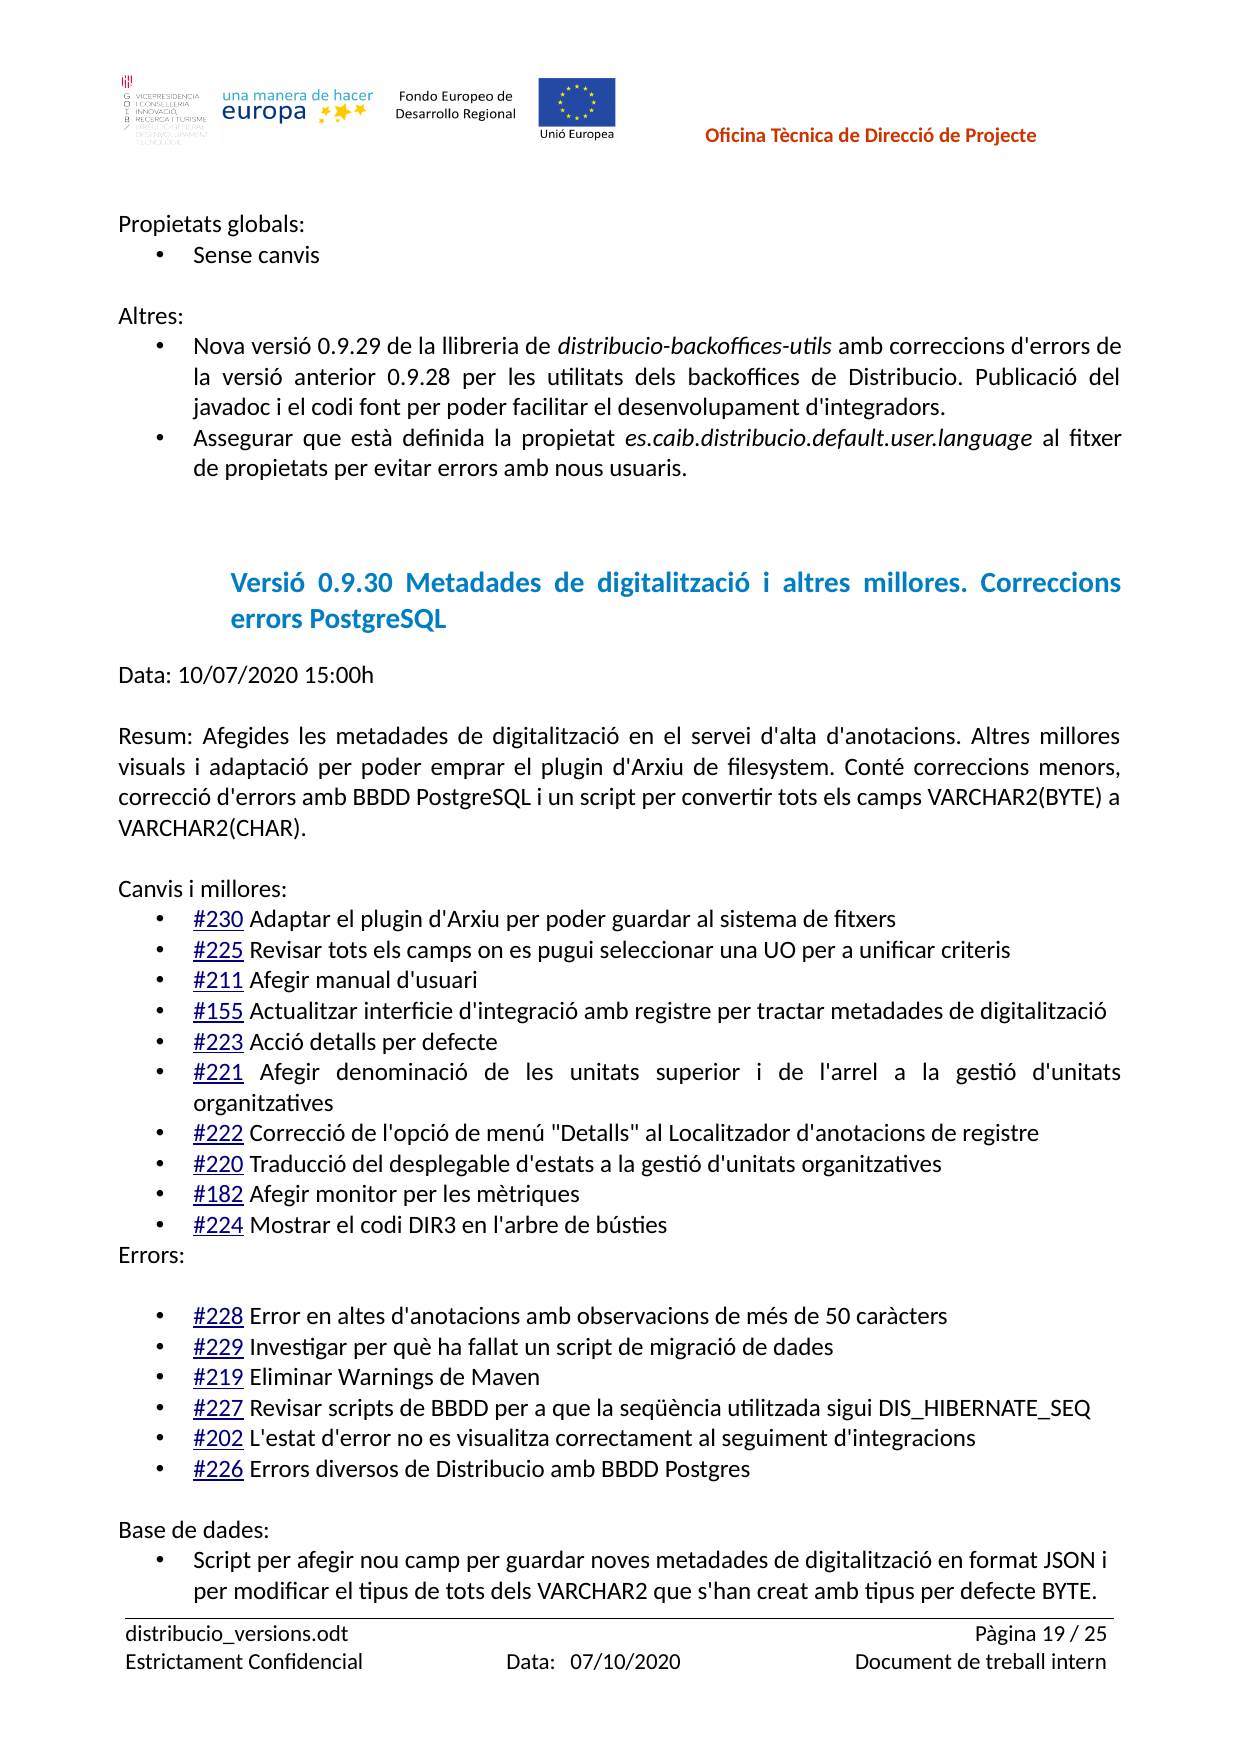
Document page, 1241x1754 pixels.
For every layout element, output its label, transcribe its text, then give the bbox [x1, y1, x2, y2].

list #225 Revisar tots els camps on es pugui seleccionar una UO per a unificar criteris [156, 934, 1122, 965]
text Base de dades: [118, 1514, 1122, 1544]
list #230 Adaptar el plugin d'Arxiu per poder guardar al sistema de fitxers [156, 904, 1122, 934]
list #222 Correcció de l'opció de menú "Detalls" al Localitzador d'anotacions de registre [156, 1117, 1122, 1148]
picture [118, 73, 213, 147]
text Resum: Afegides les metadades de digitalització en el servei d'alta d'anotacions. Altres millores visuals i adaptació per poder emprar el plugin d'Arxiu de filesystem. Conté correccions menors, correcció d'errors amb BBDD PostgreSQL i un script per convertir tots els camps VARCHAR2(BYTE) a VARCHAR2(CHAR). [118, 721, 1122, 843]
list #228 Error en altes d'anotacions amb observacions de més de 50 caràcters [156, 1300, 1122, 1331]
text Canvis i millores: [118, 873, 1122, 904]
list #224 Mostrar el codi DIR3 en l'arbre de bústies [156, 1209, 1122, 1239]
text Data: 10/07/2020 15:00h [118, 659, 1122, 690]
list #227 Revisar scripts de BBDD per a que la seqüència utilitzada sigui DIS_HIBERNATE_SEQ [156, 1392, 1122, 1422]
list #202 L'estat d'error no es visualitza correctament al seguiment d'integracions [156, 1422, 1122, 1453]
list Assegurar que està definida la propietat es.caib.distribucio.default.user.language al fitxer de propietats per evitar errors amb nous usuaris. [156, 422, 1122, 483]
text Propietats globals: [118, 208, 1122, 239]
list Nova versió 0.9.29 de la llibreria de distribucio-backoffices-utils amb correccions d'errors de la versió anterior 0.9.28 per les utilitats dels backoffices de Distribucio. Publicació del javadoc i el codi font per poder facilitar el desenvolupament d'integradors. [156, 330, 1122, 422]
list #220 Traducció del desplegable d'estats a la gestió d'unitats organitzatives [156, 1148, 1122, 1178]
list #229 Investigar per què ha fallat un script de migració de dades [156, 1331, 1122, 1361]
list #219 Eliminar Warnings de Maven [156, 1361, 1122, 1392]
list #182 Afegir monitor per les mètriques [156, 1178, 1122, 1209]
text Errors: [118, 1239, 1122, 1270]
list #226 Errors diversos de Distribucio amb BBDD Postgres [156, 1453, 1122, 1483]
list Sense canvis [156, 239, 1122, 269]
subtitle Versió 0.9.30 Metadades de digitalització i altres millores. Correccions errors PostgreSQL [153, 564, 1122, 636]
list #221 Afegir denominació de les unitats superior i de l'arrel a la gestió d'unitats organitzatives [156, 1056, 1122, 1117]
list #211 Afegir manual d'usuari [156, 965, 1122, 995]
list #223 Acció detalls per defecte [156, 1026, 1122, 1056]
picture [219, 73, 621, 147]
text Altres: [118, 300, 1122, 330]
list #155 Actualitzar interficie d'integració amb registre per tractar metadades de digitalització [156, 995, 1122, 1026]
list Script per afegir nou camp per guardar noves metadades de digitalització en format JSON i per modificar el tipus de tots dels VARCHAR2 que s'han creat amb tipus per defecte BYTE. [156, 1544, 1122, 1606]
